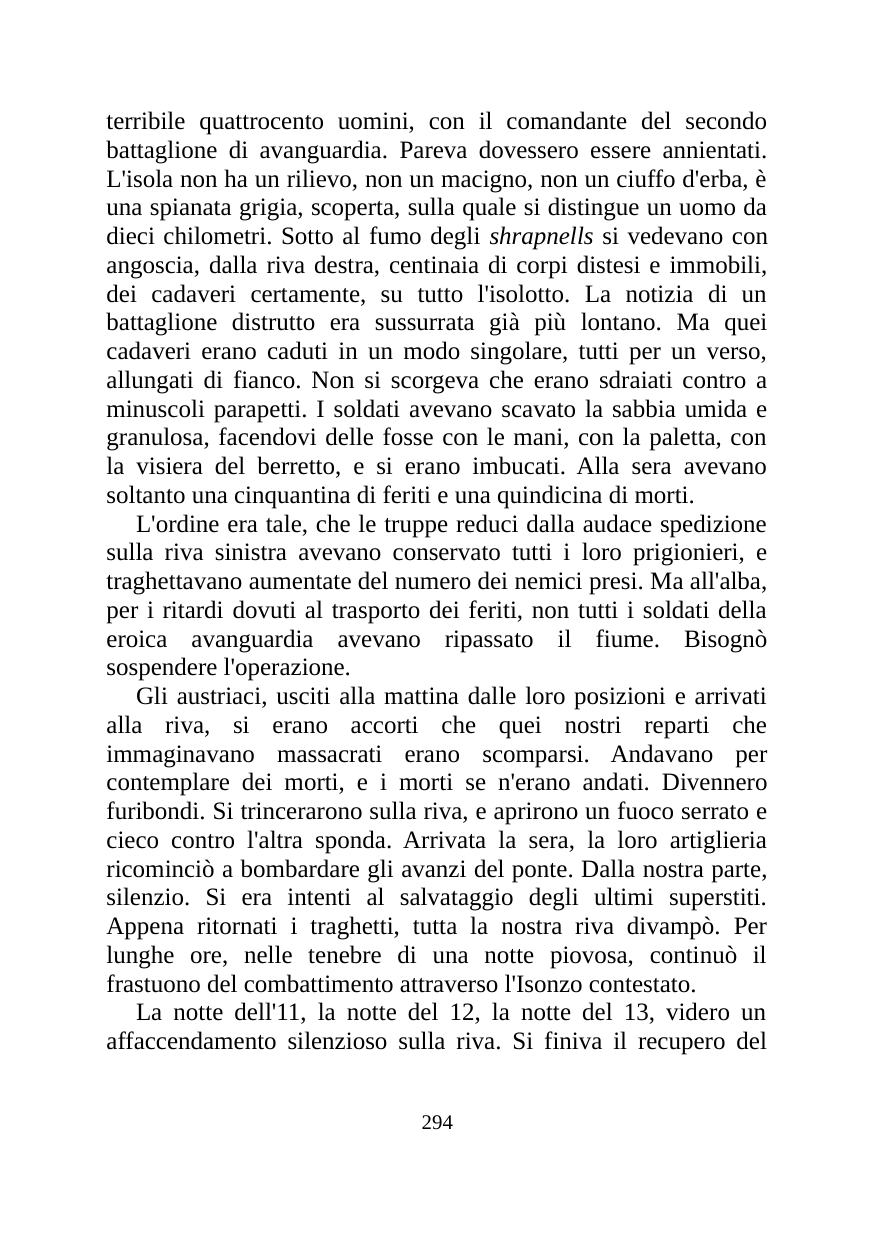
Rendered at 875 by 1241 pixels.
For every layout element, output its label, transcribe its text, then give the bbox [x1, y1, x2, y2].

text L'ordine era tale, che le truppe reduci dalla audace spedizione sulla riva sinistra avevano conservato tutti i loro prigionieri, e traghettavano aumentate del numero dei nemici presi. Ma all'alba, per i ritardi dovuti al trasporto dei feriti, non tutti i soldati della eroica avanguardia avevano ripassato il fiume. Bisognò sospendere l'operazione. [106, 509, 768, 681]
text Gli austriaci, usciti alla mattina dalle loro posizioni e arrivati alla riva, si erano accorti che quei nostri reparti che immaginavano massacrati erano scomparsi. Andavano per contemplare dei morti, e i morti se n'erano andati. Divennero furibondi. Si trincerarono sulla riva, e aprirono un fuoco serrato e cieco contro l'altra sponda. Arrivata la sera, la loro artiglieria ricominciò a bombardare gli avanzi del ponte. Dalla nostra parte, silenzio. Si era intenti al salvataggio degli ultimi superstiti. Appena ritornati i traghetti, tutta la nostra riva divampò. Per lunghe ore, nelle tenebre di una notte piovosa, continuò il frastuono del combattimento attraverso l'Isonzo contestato. [106, 681, 768, 997]
text La notte dell'11, la notte del 12, la notte del 13, videro un affaccendamento silenzioso sulla riva. Si finiva il recupero del [106, 997, 768, 1055]
text terribile quattrocento uomini, con il comandante del secondo battaglione di avanguardia. Pareva dovessero essere annientati. L'isola non ha un rilievo, non un macigno, non un ciuffo d'erba, è una spianata grigia, scoperta, sulla quale si distingue un uomo da dieci chilometri. Sotto al fumo degli shrapnells si vedevano con angoscia, dalla riva destra, centinaia di corpi distesi e immobili, dei cadaveri certamente, su tutto l'isolotto. La notizia di un battaglione distrutto era sussurrata già più lontano. Ma quei cadaveri erano caduti in un modo singolare, tutti per un verso, allungati di fianco. Non si scorgeva che erano sdraiati contro a minuscoli parapetti. I soldati avevano scavato la sabbia umida e granulosa, facendovi delle fosse con le mani, con la paletta, con la visiera del berretto, e si erano imbucati. Alla sera avevano soltanto una cinquantina di feriti e una quindicina di morti. [106, 106, 768, 509]
